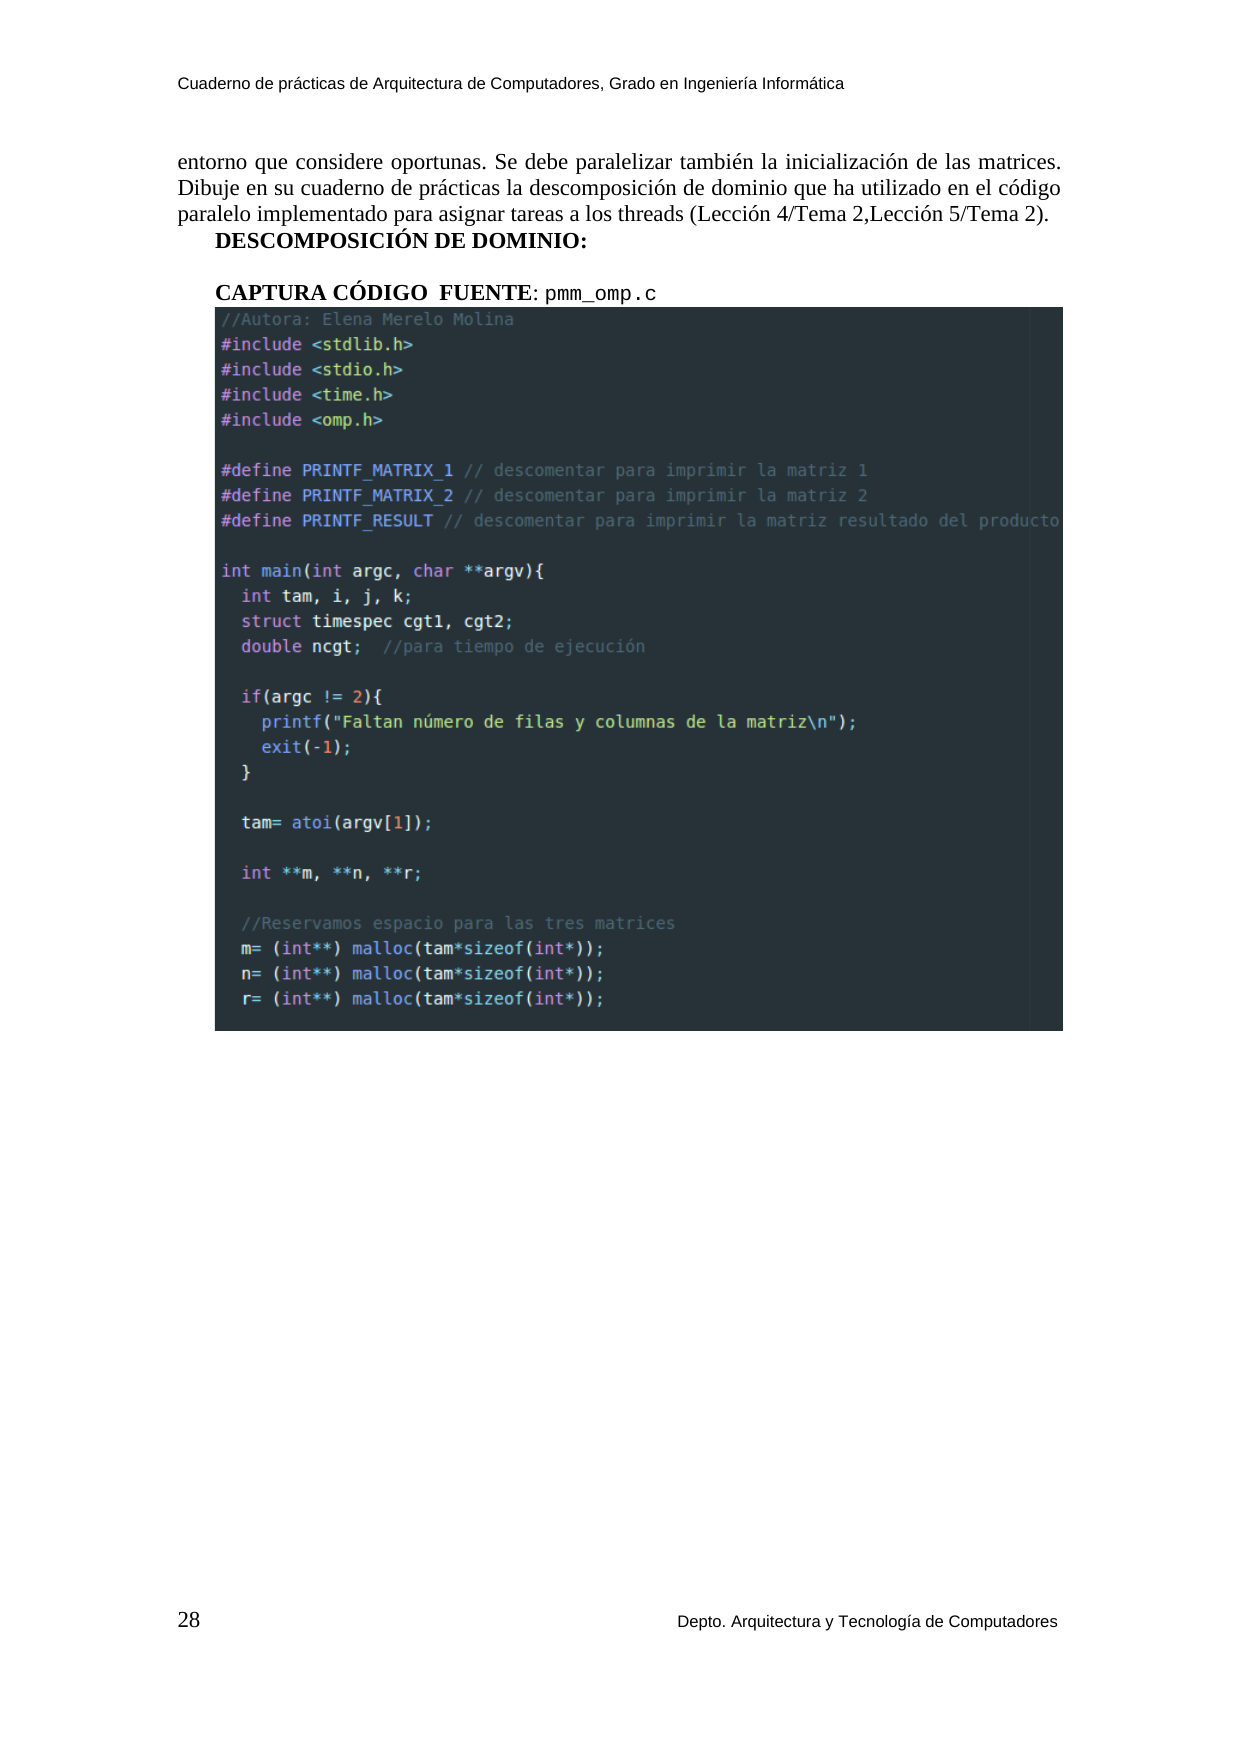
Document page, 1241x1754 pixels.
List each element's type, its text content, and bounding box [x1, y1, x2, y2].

picture [214, 307, 1063, 1031]
text CAPTURA CÓDIGO FUENTE: pmm_omp.c [215, 279, 1063, 307]
text DESCOMPOSICIÓN DE DOMINIO: [215, 227, 1063, 253]
list entorno que considere oportunas. Se debe paralelizar también la inicialización de las matrices. Dibuje en su cuaderno de prácticas la descomposición de dominio que ha utilizado en el código paralelo implementado para asignar tareas a los threads (Lección 4/Tema 2,Lección 5/Tema 2). [177, 148, 1063, 227]
